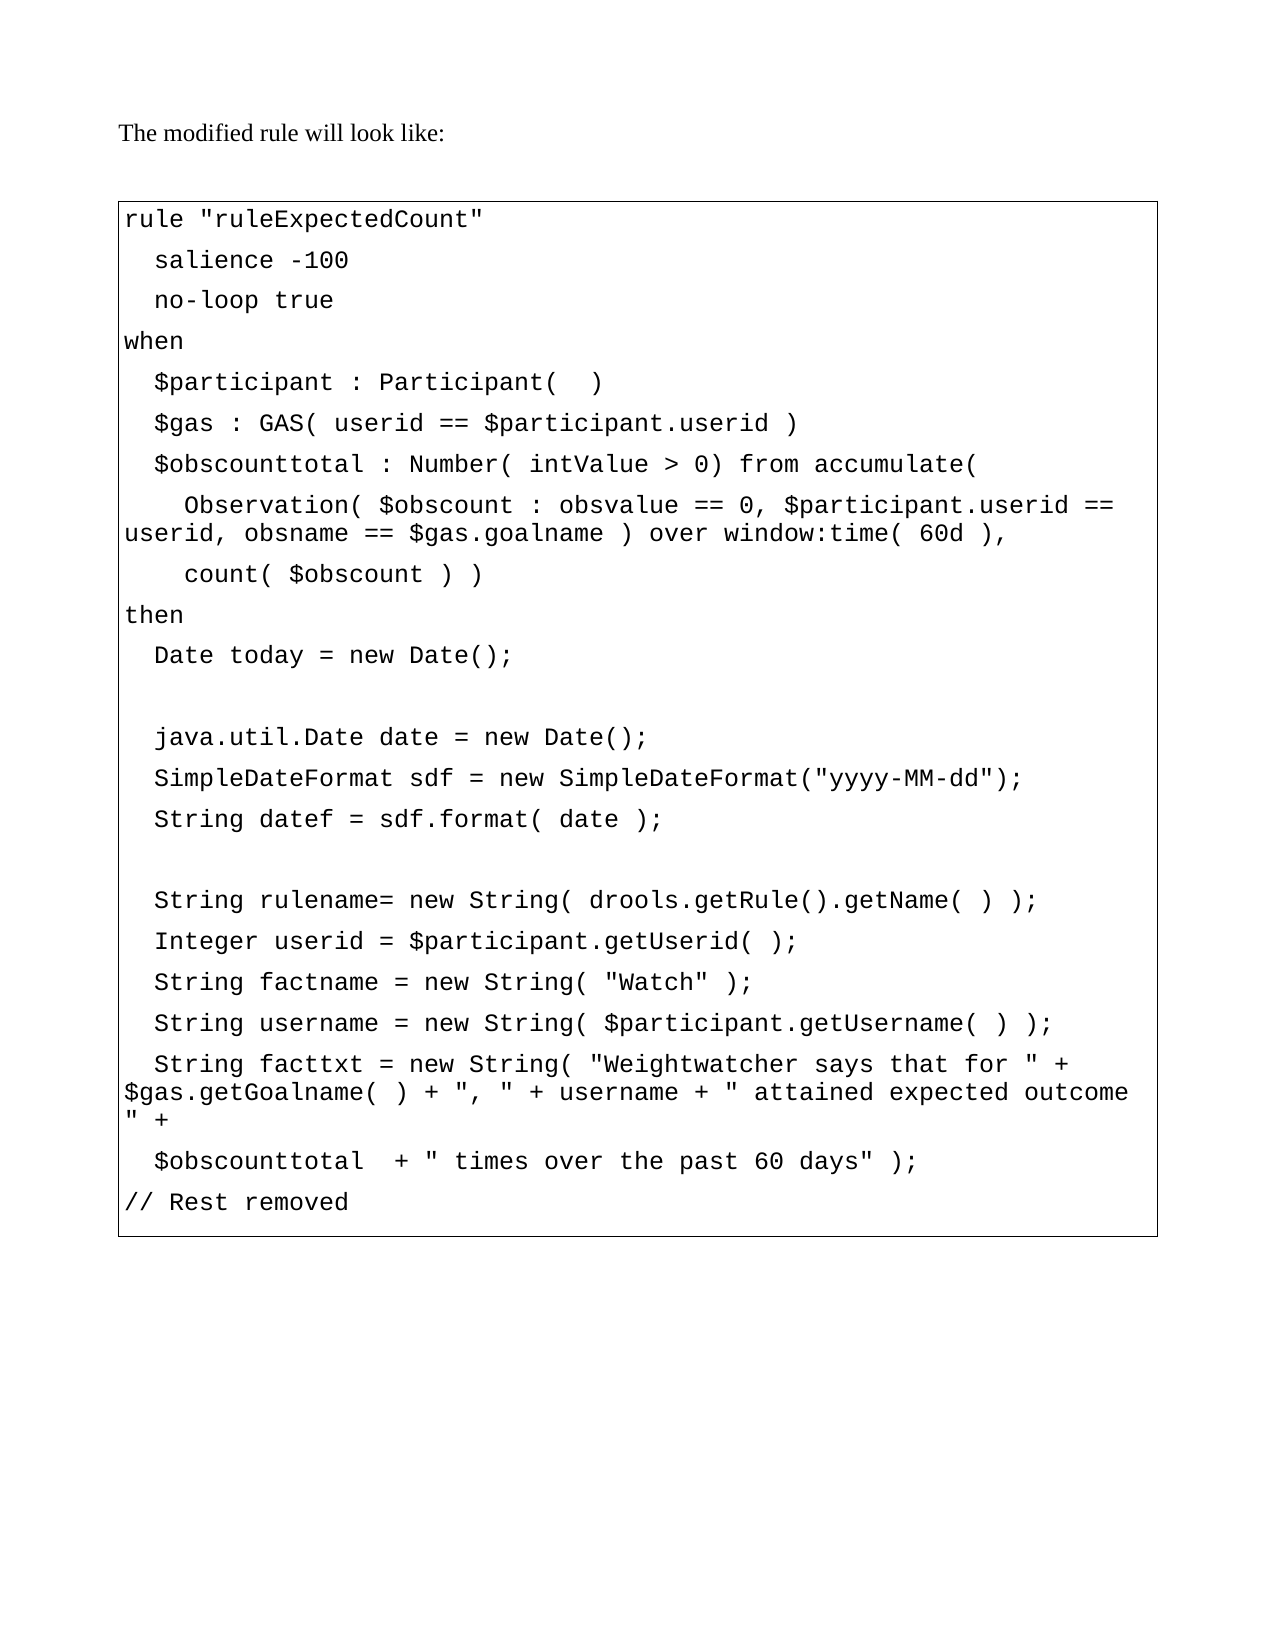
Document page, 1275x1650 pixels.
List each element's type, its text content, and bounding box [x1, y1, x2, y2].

table_header rule "ruleExpectedCount" salience -100 no-loop true when $participant : Participant( ) $gas : GAS( userid == $participant.userid ) $obscounttotal : Number( intValue > 0) from accumulate( Observation( $obscount : obsvalue == 0, $participant.userid == userid, obsname == $gas.goalname ) over window:time( 60d ), count( $obscount ) ) then Date today = new Date(); java.util.Date date = new Date(); SimpleDateFormat sdf = new SimpleDateFormat("yyyy-MM-dd"); String datef = sdf.format( date ); String rulename= new String( drools.getRule().getName( ) ); Integer userid = $participant.getUserid( ); String factname = new String( "Watch" ); String username = new String( $participant.getUsername( ) ); String facttxt = new String( "Weightwatcher says that for " + $gas.getGoalname( ) + ", " + username + " attained expected outcome " + $obscounttotal + " times over the past 60 days" ); // Rest removed [119, 202, 1157, 1236]
text The modified rule will look like: [118, 118, 1157, 147]
